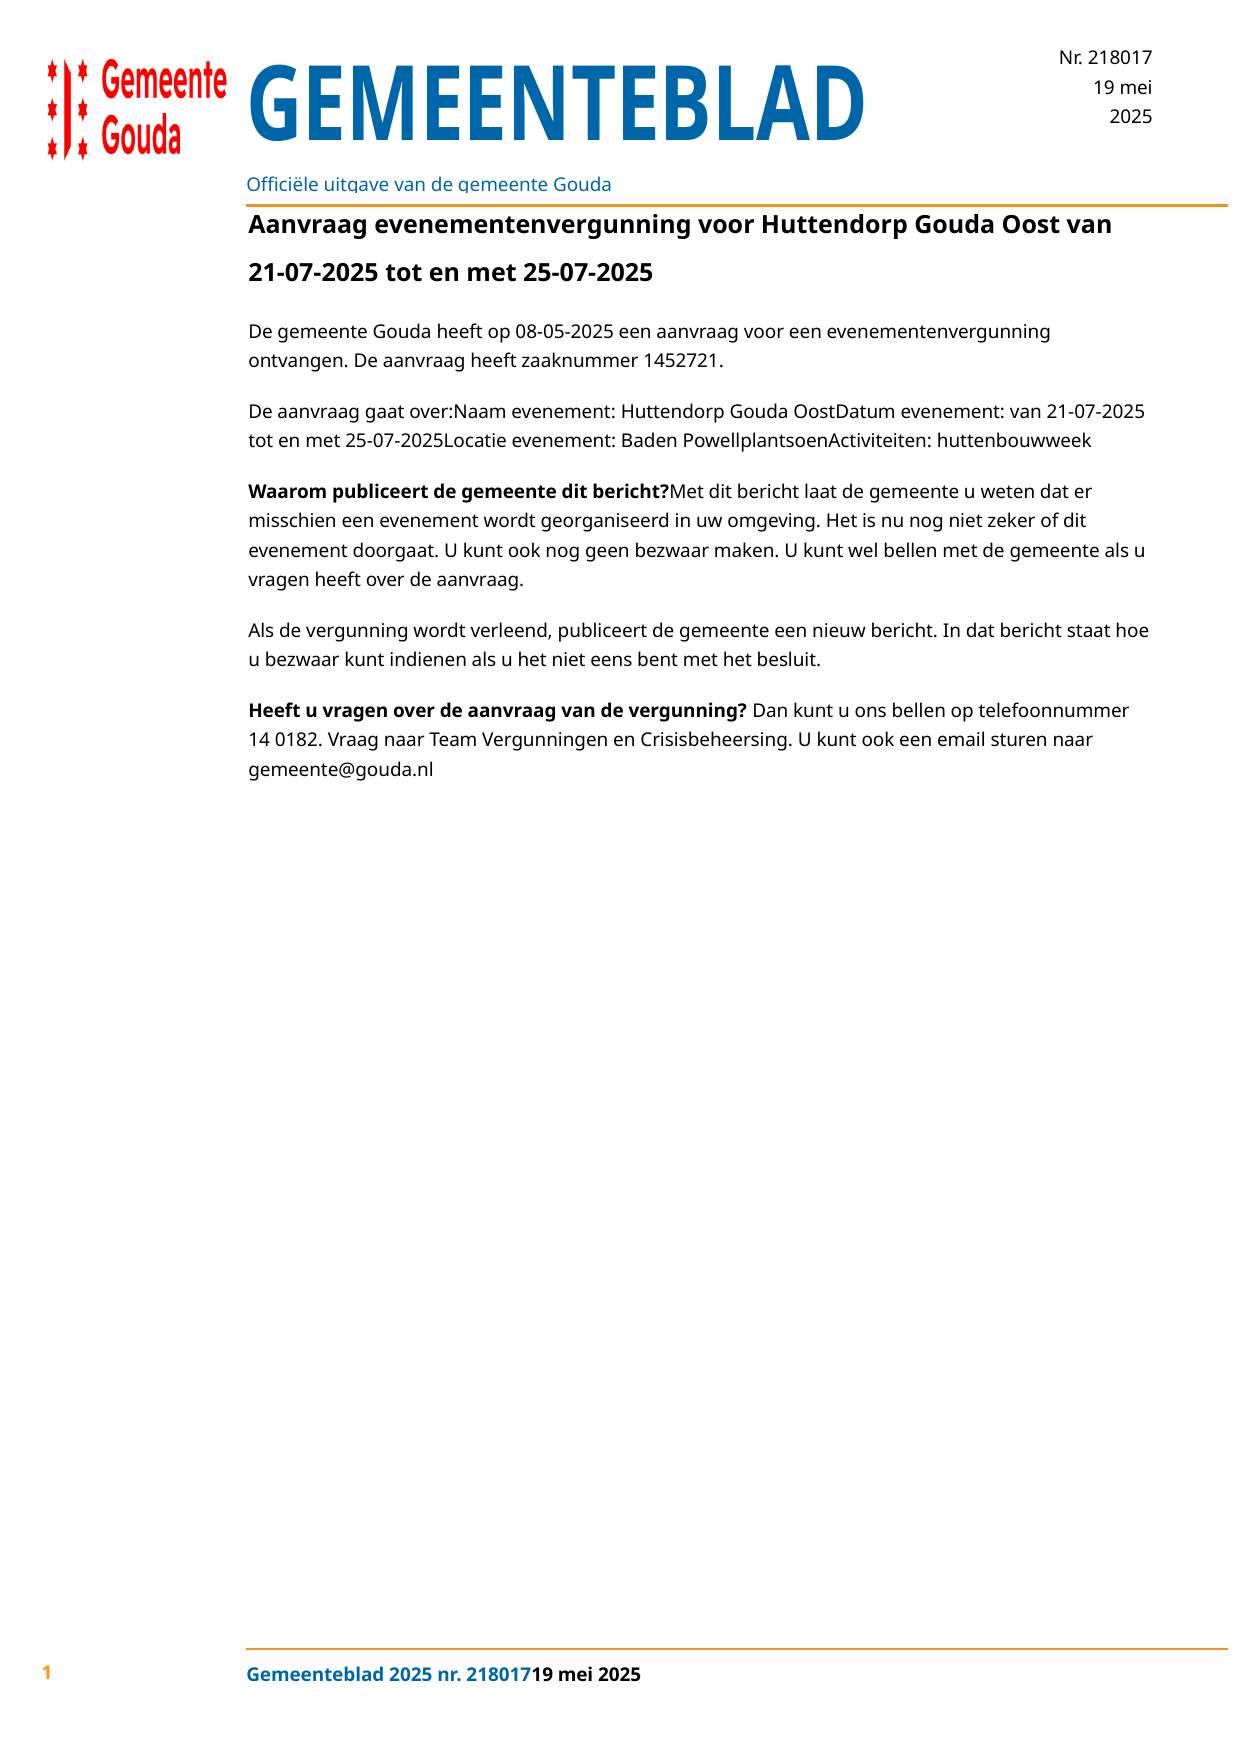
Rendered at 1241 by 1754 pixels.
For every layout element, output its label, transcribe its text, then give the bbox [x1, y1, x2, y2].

text Waarom publiceert de gemeente dit bericht?Met dit bericht laat de gemeente u weten dat er misschien een evenement wordt georganiseerd in uw omgeving. Het is nu nog niet zeker of dit evenement doorgaat. U kunt ook nog geen bezwaar maken. U kunt wel bellen met de gemeente als u vragen heeft over de aanvraag. [248, 478, 1152, 592]
picture [41, 47, 231, 172]
text Heeft u vragen over de aanvraag van de vergunning? Dan kunt u ons bellen op telefoonnummer 14 0182. Vraag naar Team Vergunningen en Crisisbeheersing. U kunt ook een email sturen naar gemeente@gouda.nl [248, 697, 1152, 782]
text De gemeente Gouda heeft op 08-05-2025 een aanvraag voor een evenementenvergunning ontvangen. De aanvraag heeft zaaknummer 1452721. [248, 318, 1152, 373]
text Aanvraag evenementenvergunning voor Huttendorp Gouda Oost van 21-07-2025 tot en met 25-07-2025 [248, 207, 1152, 288]
text De aanvraag gaat over:Naam evenement: Huttendorp Gouda OostDatum evenement: van 21-07-2025 tot en met 25-07-2025Locatie evenement: Baden PowellplantsoenActiviteiten: huttenbouwweek [248, 398, 1152, 453]
text Als de vergunning wordt verleend, publiceert de gemeente een nieuw bericht. In dat bericht staat hoe u bezwaar kunt indienen als u het niet eens bent met het besluit. [248, 617, 1152, 672]
